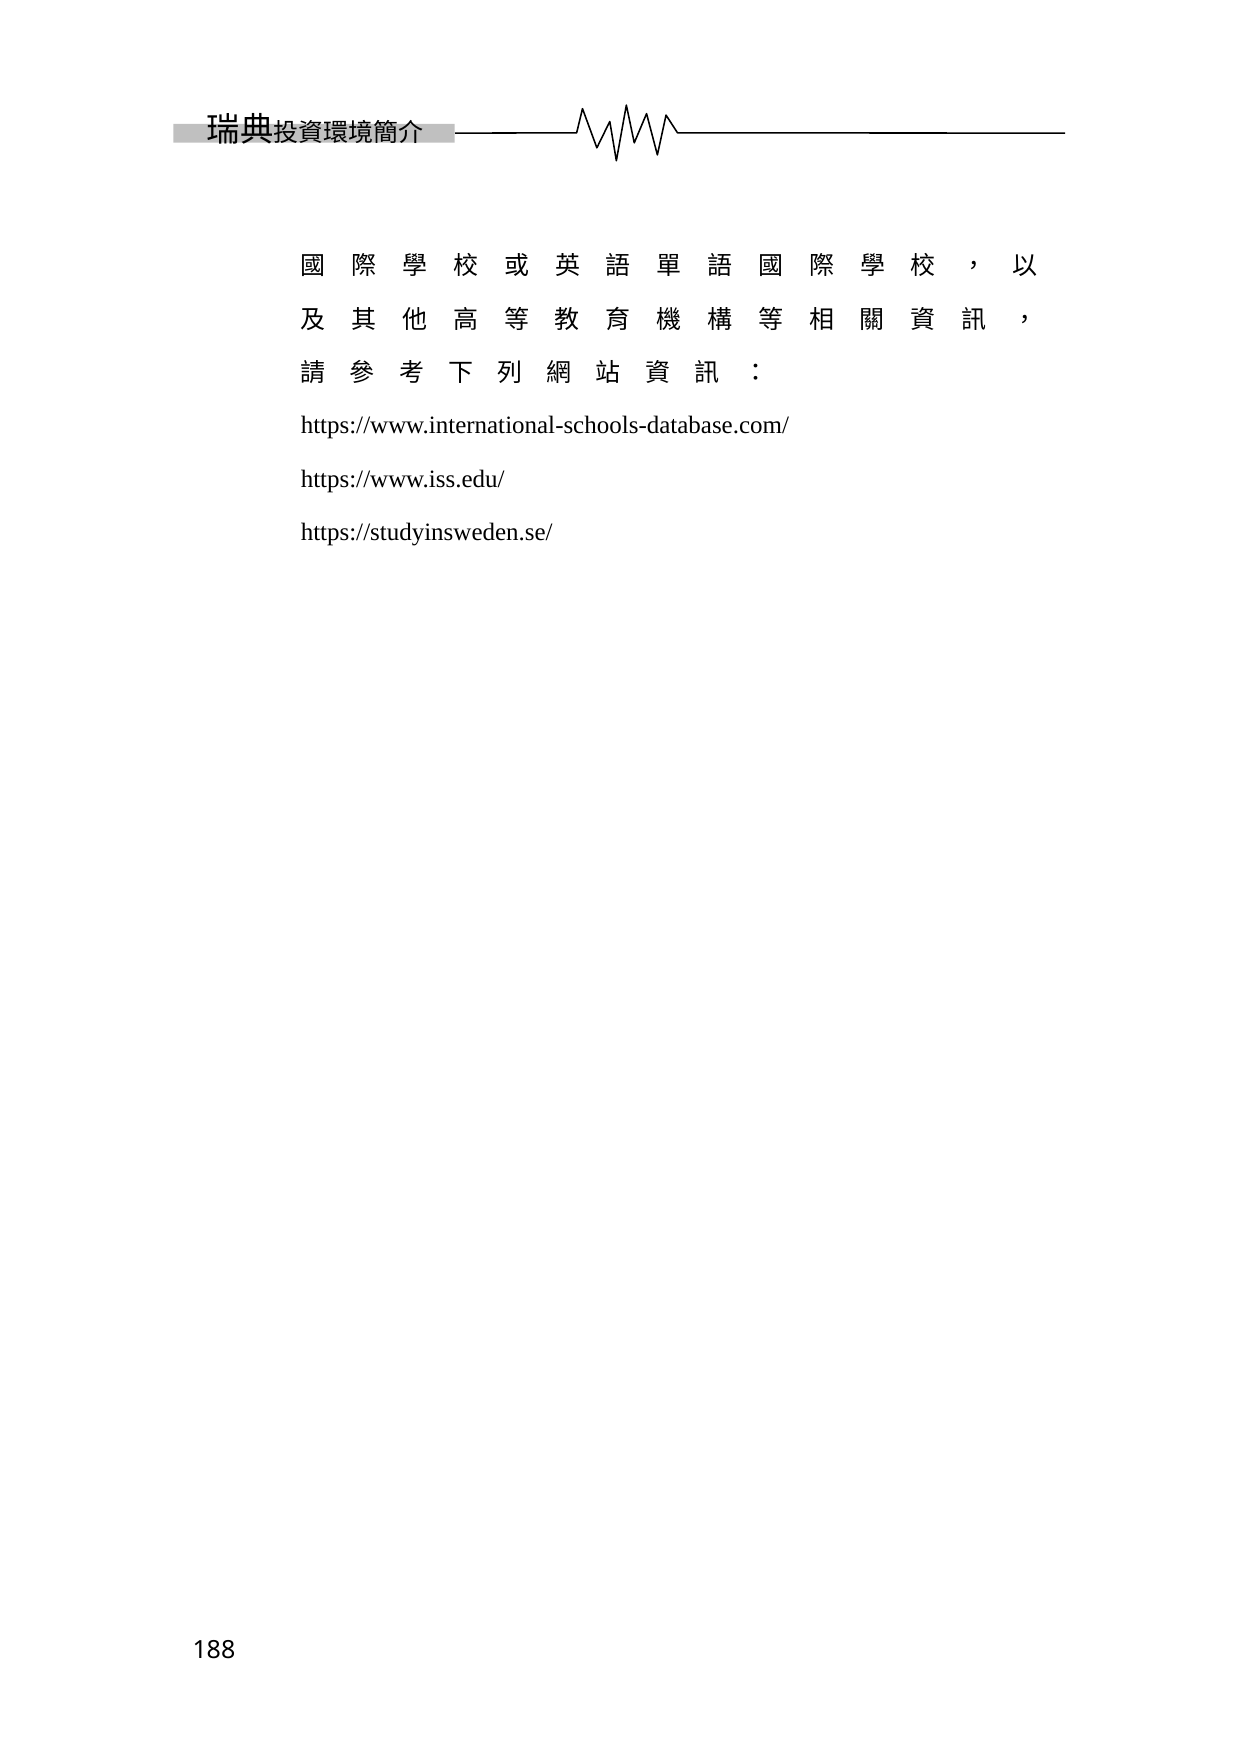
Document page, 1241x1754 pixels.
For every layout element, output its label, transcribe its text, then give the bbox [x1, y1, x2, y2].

text 國際學校或英語單語國際學校，以及其他高等教育機構等相關資訊，請參考下列網站資訊： [202, 237, 1063, 398]
text https://www.international-schools-database.com/ [276, 398, 1063, 451]
text https://studyinsweden.se/ [276, 505, 1063, 558]
text https://www.iss.edu/ [276, 451, 1063, 505]
